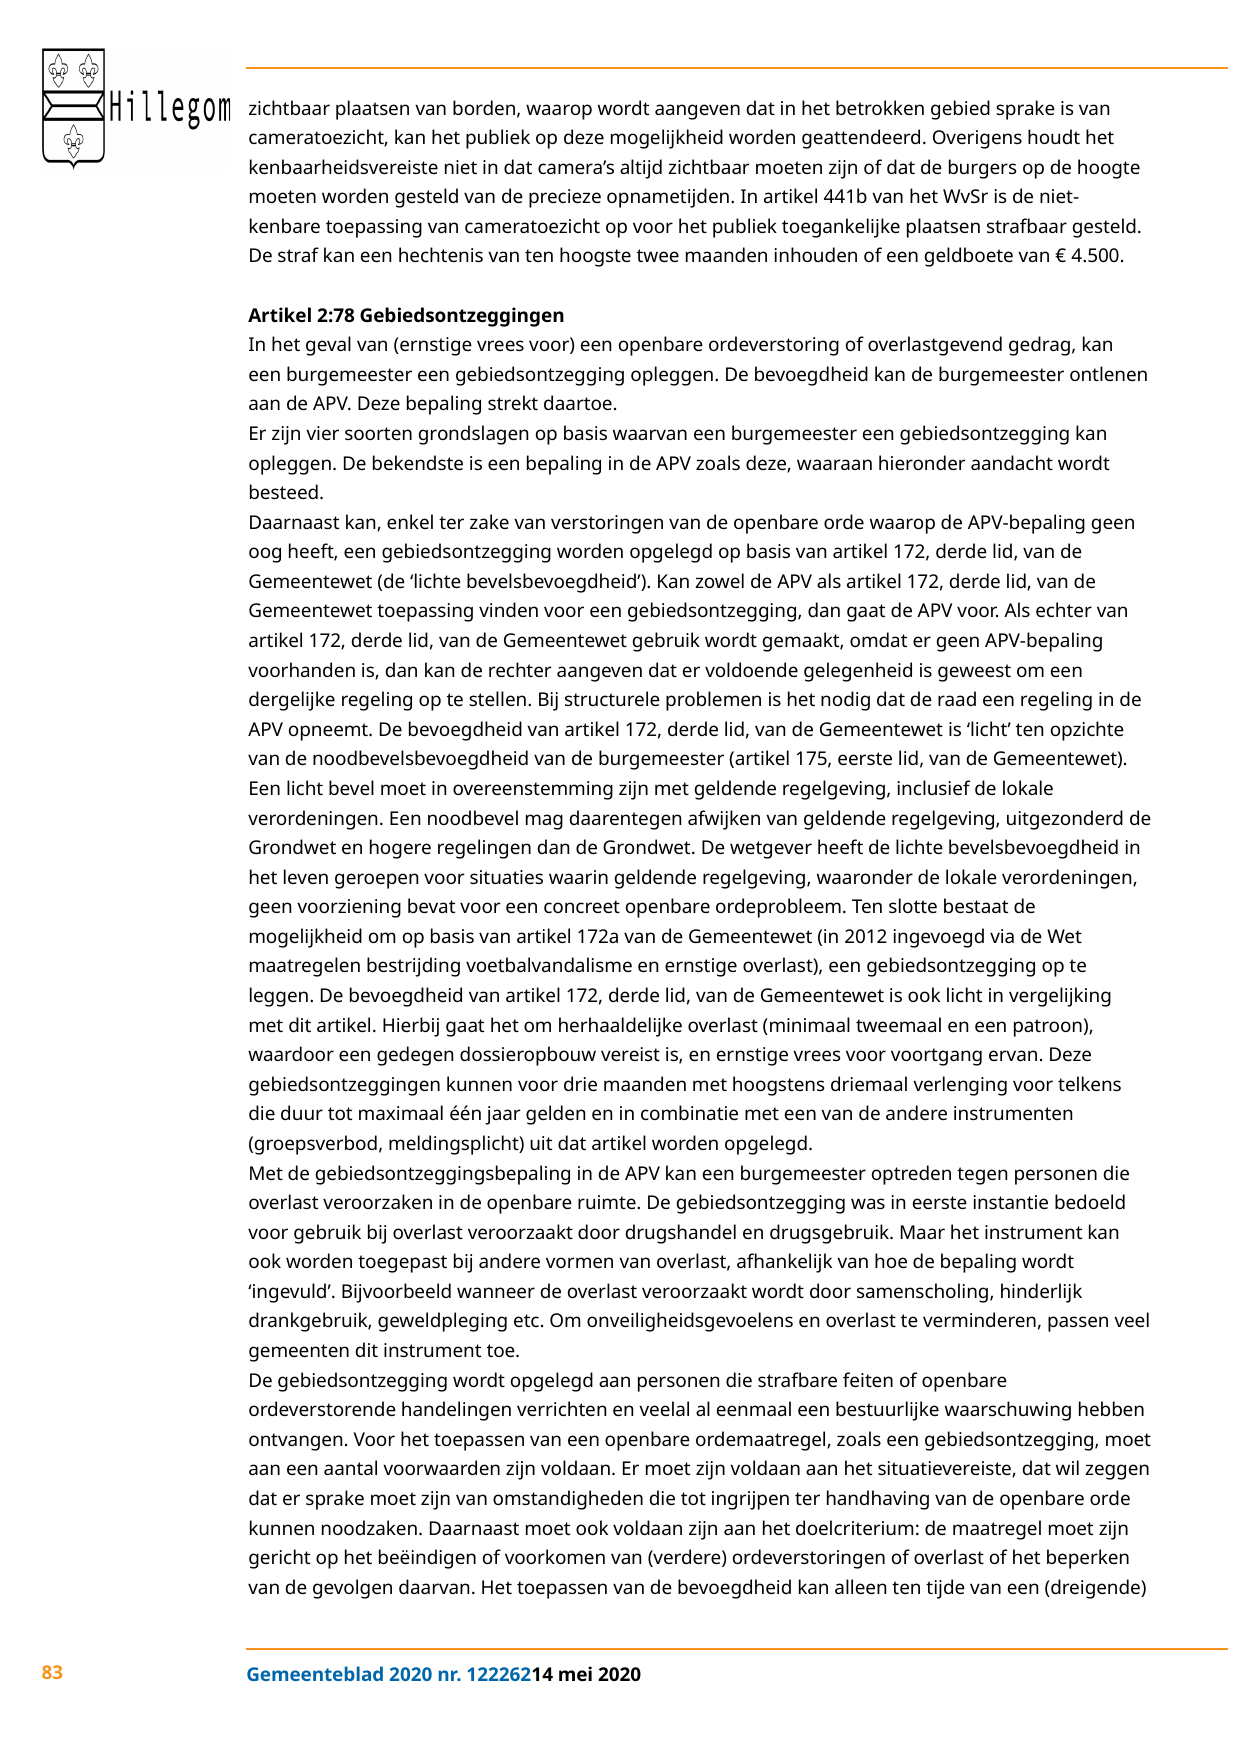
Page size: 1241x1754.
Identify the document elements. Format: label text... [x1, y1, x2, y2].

text Daarnaast kan, enkel ter zake van verstoringen van de openbare orde waarop de APV-bepaling geen oog heeft, een gebiedsontzegging worden opgelegd op basis van artikel 172, derde lid, van de Gemeentewet (de ‘lichte bevelsbevoegdheid’). Kan zowel de APV als artikel 172, derde lid, van de Gemeentewet toepassing vinden voor een gebiedsontzegging, dan gaat de APV voor. Als echter van artikel 172, derde lid, van de Gemeentewet gebruik wordt gemaakt, omdat er geen APV-bepaling voorhanden is, dan kan de rechter aangeven dat er voldoende gelegenheid is geweest om een dergelijke regeling op te stellen. Bij structurele problemen is het nodig dat de raad een regeling in de APV opneemt. De bevoegdheid van artikel 172, derde lid, van de Gemeentewet is ‘licht’ ten opzichte van de noodbevelsbevoegdheid van de burgemeester (artikel 175, eerste lid, van de Gemeentewet). Een licht bevel moet in overeenstemming zijn met geldende regelgeving, inclusief de lokale verordeningen. Een noodbevel mag daarentegen afwijken van geldende regelgeving, uitgezonderd de Grondwet en hogere regelingen dan de Grondwet. De wetgever heeft de lichte bevelsbevoegdheid in het leven geroepen voor situaties waarin geldende regelgeving, waaronder de lokale verordeningen, geen voorziening bevat voor een concreet openbare ordeprobleem. Ten slotte bestaat de mogelijkheid om op basis van artikel 172a van de Gemeentewet (in 2012 ingevoegd via de Wet maatregelen bestrijding voetbalvandalisme en ernstige overlast), een gebiedsontzegging op te leggen. De bevoegdheid van artikel 172, derde lid, van de Gemeentewet is ook licht in vergelijking met dit artikel. Hierbij gaat het om herhaaldelijke overlast (minimaal tweemaal en een patroon), waardoor een gedegen dossieropbouw vereist is, en ernstige vrees voor voortgang ervan. Deze gebiedsontzeggingen kunnen voor drie maanden met hoogstens driemaal verlenging voor telkens die duur tot maximaal één jaar gelden en in combinatie met een van de andere instrumenten (groepsverbod, meldingsplicht) uit dat artikel worden opgelegd. [248, 509, 1152, 1156]
picture [41, 47, 231, 172]
text In het geval van (ernstige vrees voor) een openbare ordeverstoring of overlastgevend gedrag, kan een burgemeester een gebiedsontzegging opleggen. De bevoegdheid kan de burgemeester ontlenen aan de APV. Deze bepaling strekt daartoe. [248, 331, 1152, 416]
text Er zijn vier soorten grondslagen op basis waarvan een burgemeester een gebiedsontzegging kan opleggen. De bekendste is een bepaling in de APV zoals deze, waaraan hieronder aandacht wordt besteed. [248, 420, 1152, 505]
text zichtbaar plaatsen van borden, waarop wordt aangeven dat in het betrokken gebied sprake is van cameratoezicht, kan het publiek op deze mogelijkheid worden geattendeerd. Overigens houdt het kenbaarheidsvereiste niet in dat camera’s altijd zichtbaar moeten zijn of dat de burgers op de hoogte moeten worden gesteld van de precieze opnametijden. In artikel 441b van het WvSr is de niet-kenbare toepassing van cameratoezicht op voor het publiek toegankelijke plaatsen strafbaar gesteld. De straf kan een hechtenis van ten hoogste twee maanden inhouden of een geldboete van € 4.500. [248, 95, 1152, 268]
text De gebiedsontzegging wordt opgelegd aan personen die strafbare feiten of openbare ordeverstorende handelingen verrichten en veelal al eenmaal een bestuurlijke waarschuwing hebben ontvangen. Voor het toepassen van een openbare ordemaatregel, zoals een gebiedsontzegging, moet aan een aantal voorwaarden zijn voldaan. Er moet zijn voldaan aan het situatievereiste, dat wil zeggen dat er sprake moet zijn van omstandigheden die tot ingrijpen ter handhaving van de openbare orde kunnen noodzaken. Daarnaast moet ook voldaan zijn aan het doelcriterium: de maatregel moet zijn gericht op het beëindigen of voorkomen van (verdere) ordeverstoringen of overlast of het beperken van de gevolgen daarvan. Het toepassen van de bevoegdheid kan alleen ten tijde van een (dreigende) [248, 1367, 1152, 1600]
text Met de gebiedsontzeggingsbepaling in de APV kan een burgemeester optreden tegen personen die overlast veroorzaken in de openbare ruimte. De gebiedsontzegging was in eerste instantie bedoeld voor gebruik bij overlast veroorzaakt door drugshandel en drugsgebruik. Maar het instrument kan ook worden toegepast bij andere vormen van overlast, afhankelijk van hoe de bepaling wordt ‘ingevuld’. Bijvoorbeeld wanneer de overlast veroorzaakt wordt door samenscholing, hinderlijk drankgebruik, geweldpleging etc. Om onveiligheidsgevoelens en overlast te verminderen, passen veel gemeenten dit instrument toe. [248, 1160, 1152, 1363]
text Artikel 2:78 Gebiedsontzeggingen [248, 302, 1152, 328]
